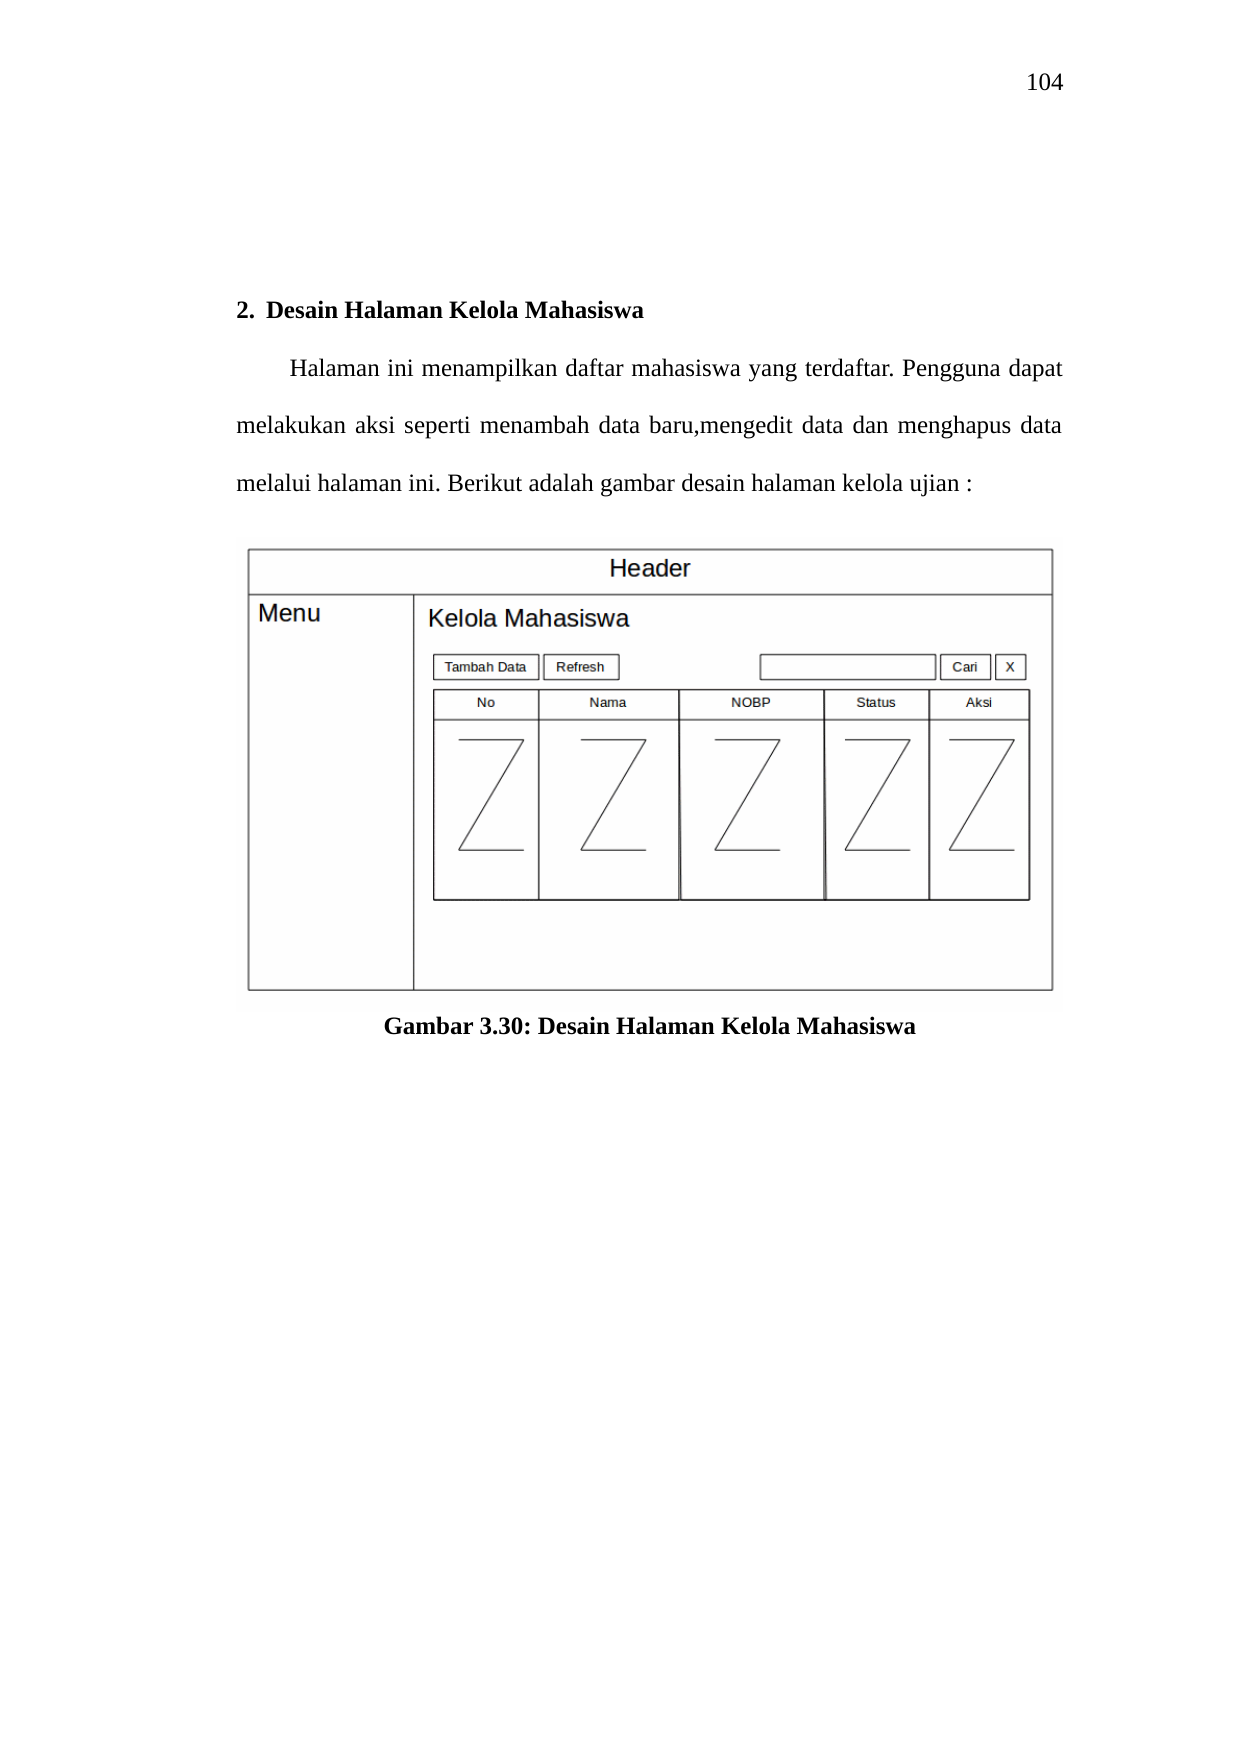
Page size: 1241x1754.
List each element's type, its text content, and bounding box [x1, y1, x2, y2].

picture [236, 537, 1064, 1012]
text Gambar 3.30: Desain Halaman Kelola Mahasiswa [236, 1012, 1063, 1040]
text Halaman ini menampilkan daftar mahasiswa yang terdaftar. Pengguna dapat melakukan aksi seperti menambah data baru,mengedit data dan menghapus data melalui halaman ini. Berikut adalah gambar desain halaman kelola ujian : [236, 353, 1063, 497]
list Desain Halaman Kelola Mahasiswa [236, 295, 1063, 324]
